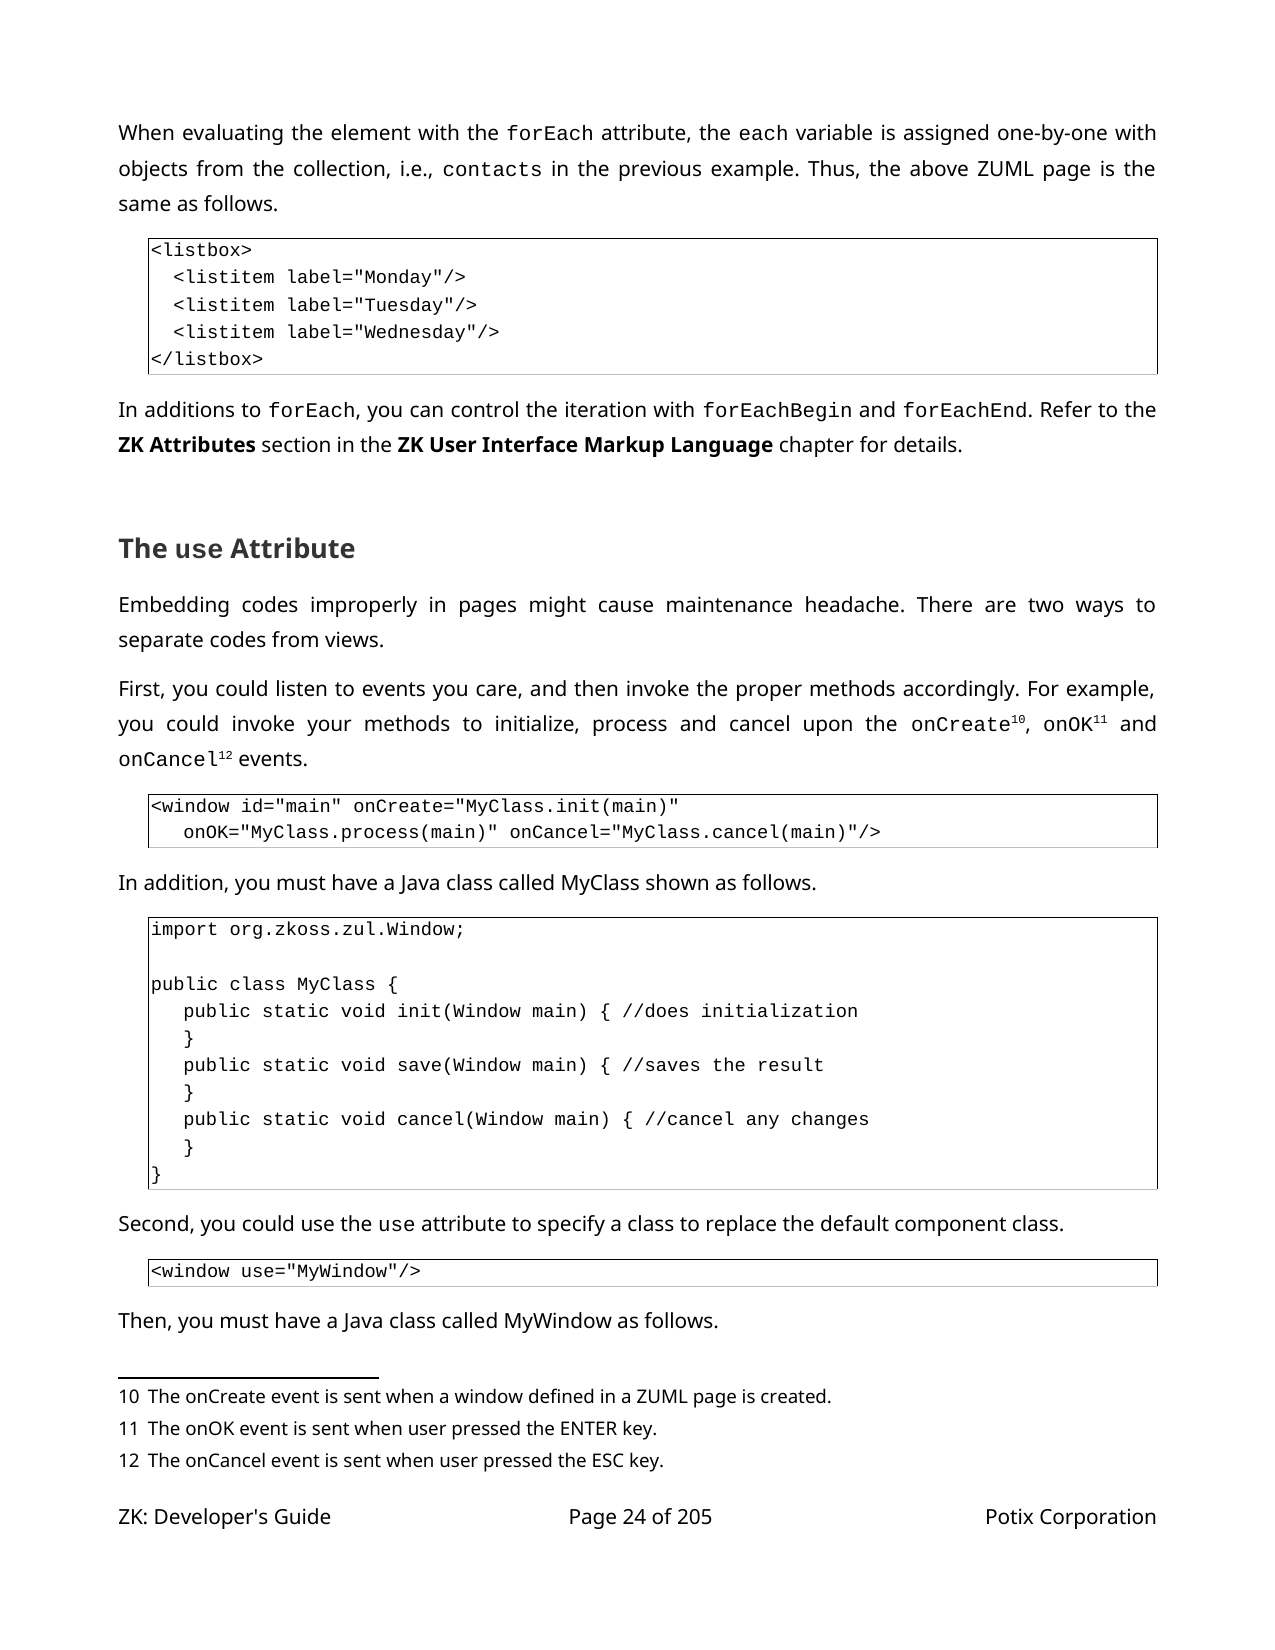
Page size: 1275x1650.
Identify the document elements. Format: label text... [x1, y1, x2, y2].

text public static void cancel(Window main) { //cancel any changes [149, 1107, 1157, 1132]
text <window id="main" onCreate="MyClass.init(main)" onOK="MyClass.process(main)" onCancel="MyClass.cancel(main)"/> [149, 795, 1157, 847]
text public class MyClass { [149, 971, 1157, 996]
text public static void save(Window main) { //saves the result [149, 1053, 1157, 1077]
text The onOK event is sent when user pressed the ENTER key. [118, 1416, 1157, 1441]
text First, you could listen to events you care, and then invoke the proper methods accordingly. For example, you could invoke your methods to initialize, process and cancel upon the onCreate, onOK and onCancel events. [118, 674, 1157, 773]
text Embedding codes improperly in pages might cause maintenance headache. There are two ways to separate codes from views. [118, 590, 1157, 653]
text The onCreate event is sent when a window defined in a ZUML page is created. [118, 1384, 1157, 1409]
text When evaluating the element with the forEach attribute, the each variable is assigned one-by-one with objects from the collection, i.e., contacts in the previous example. Thus, the above ZUML page is the same as follows. [118, 118, 1157, 217]
text public static void init(Window main) { //does initialization [149, 998, 1157, 1023]
text The onCancel event is sent when user pressed the ESC key. [118, 1447, 1157, 1473]
text </listbox> [149, 347, 1157, 374]
text import org.zkoss.zul.Window; [149, 918, 1157, 941]
text <window use="MyWindow"/> [149, 1260, 1157, 1286]
text } [149, 1134, 1157, 1159]
text <listitem label="Monday"/> [149, 265, 1157, 289]
text } [149, 1162, 1157, 1189]
subtitle The use Attribute [118, 529, 1157, 566]
text Then, you must have a Java class called MyWindow as follows. [118, 1307, 1157, 1335]
text <listbox> [149, 239, 1157, 262]
text } [149, 1080, 1157, 1104]
text <listitem label="Tuesday"/> [149, 292, 1157, 317]
text Second, you could use the use attribute to specify a class to replace the default component class. [118, 1209, 1157, 1238]
text } [149, 1026, 1157, 1050]
text In addition, you must have a Java class called MyClass shown as follows. [118, 868, 1157, 896]
text In additions to forEach, you can control the iteration with forEachBegin and forEachEnd. Refer to the ZK Attributes section in the ZK User Interface Markup Language chapter for details. [118, 395, 1157, 458]
text <listitem label="Wednesday"/> [149, 319, 1157, 344]
